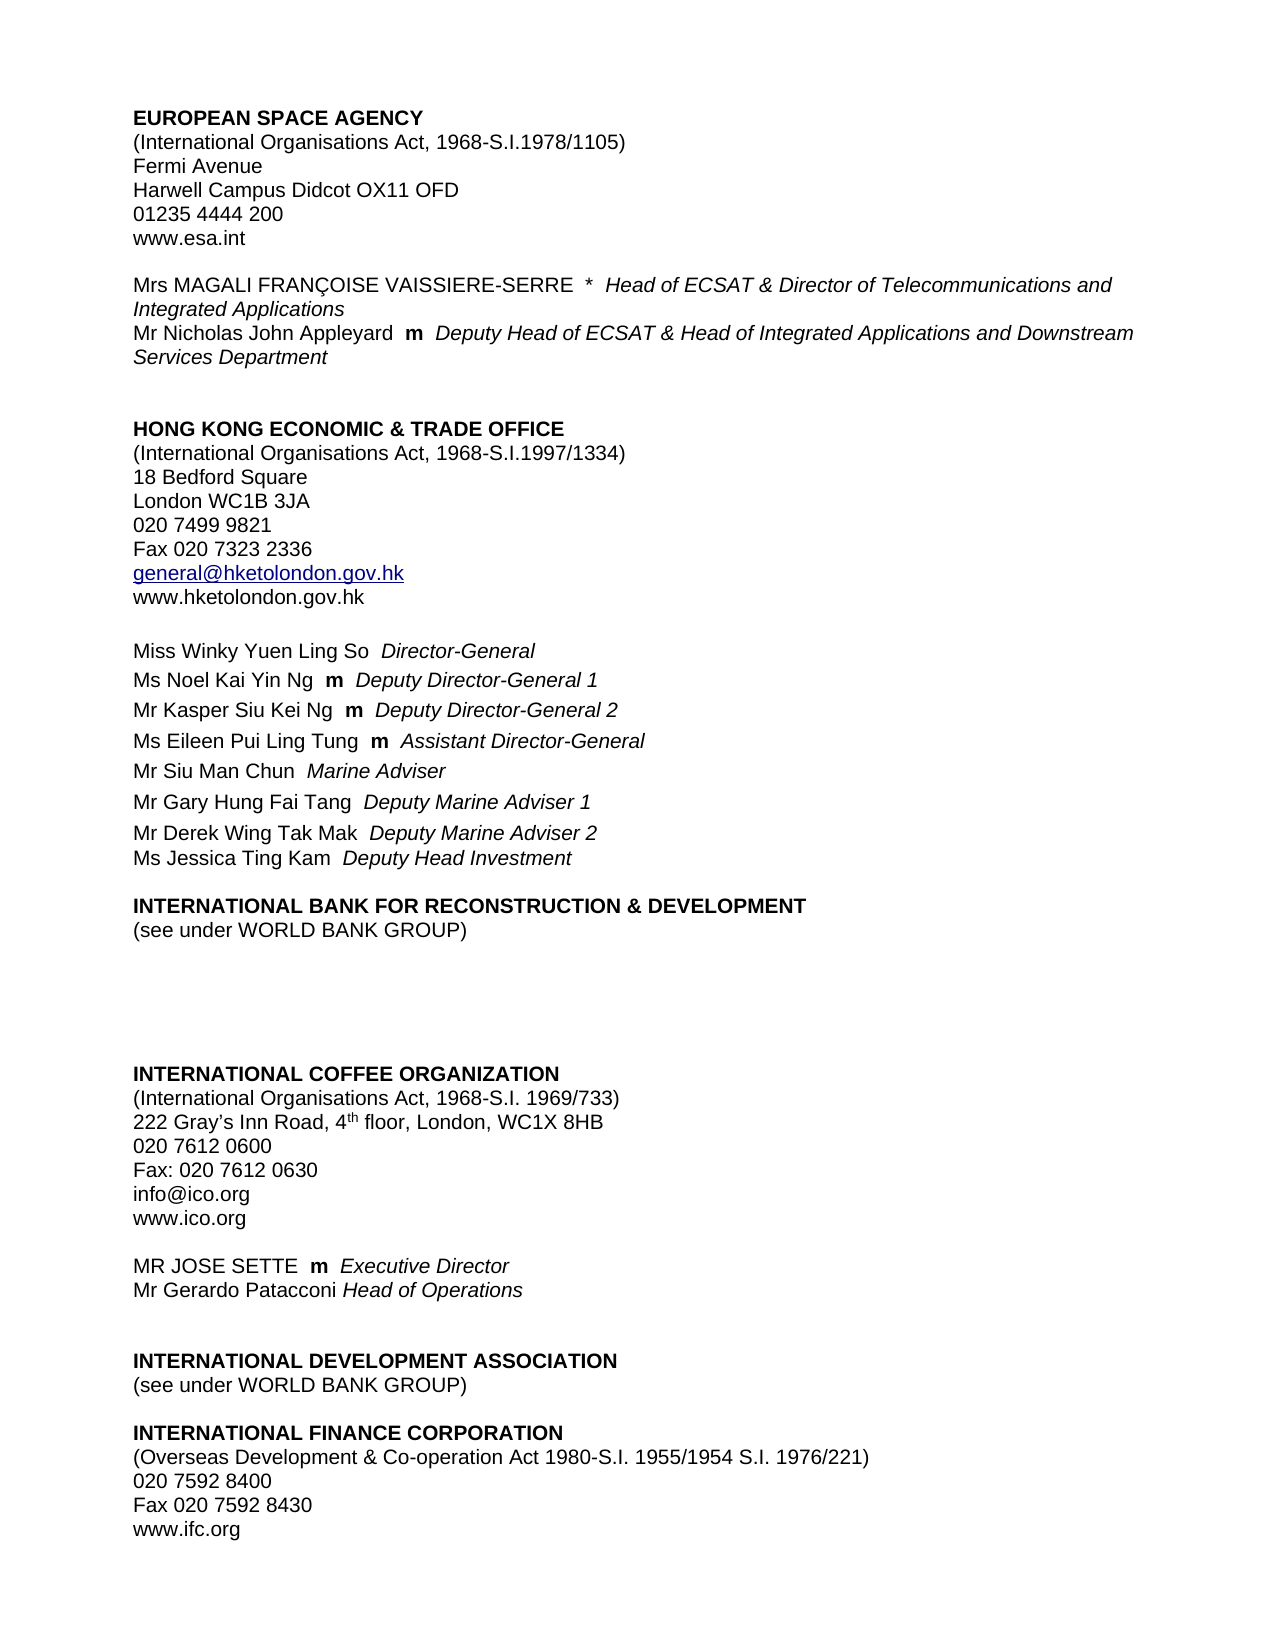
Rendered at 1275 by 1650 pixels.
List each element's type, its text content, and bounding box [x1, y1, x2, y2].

text www.ifc.org [133, 1517, 1181, 1541]
text (International Organisations Act, 1968-S.I.1997/1334) [133, 441, 1181, 465]
text (see under WORLD BANK GROUP) [133, 918, 1181, 942]
text Fermi Avenue [133, 153, 1181, 177]
text INTERNATIONAL DEVELOPMENT ASSOCIATION [133, 1349, 1181, 1373]
text www.hketolondon.gov.hk [133, 585, 1181, 609]
text www.ico.org [133, 1206, 1181, 1229]
text (see under WORLD BANK GROUP) [133, 1373, 1181, 1397]
text MR JOSE SETTE m Executive Director [133, 1253, 1181, 1277]
text (Overseas Development & Co-operation Act 1980-S.I. 1955/1954 S.I. 1976/221) [133, 1445, 1181, 1469]
subtitle INTERNATIONAL FINANCE CORPORATION [133, 1421, 1181, 1445]
text Mrs MAGALI FRANÇOISE VAISSIERE-SERRE * Head of ECSAT & Director of Telecommunications and Integrated Applications [133, 273, 1181, 321]
text 020 7592 8400 [133, 1469, 1181, 1493]
text 020 7612 0600 [133, 1134, 1181, 1158]
subtitle HONG KONG ECONOMIC & TRADE OFFICE [133, 417, 1181, 441]
text info@ico.org [133, 1182, 1181, 1206]
text general@hketolondon.gov.hk [133, 561, 1181, 585]
text (International Organisations Act, 1968-S.I. 1969/733) [133, 1086, 1181, 1110]
text Fax: 020 7612 0630 [133, 1158, 1181, 1182]
text Harwell Campus Didcot OX11 OFD [133, 177, 1181, 201]
text Mr Nicholas John Appleyard m Deputy Head of ECSAT & Head of Integrated Applications and Downstream Services Department [133, 321, 1181, 369]
text 020 7499 9821 [133, 513, 1181, 537]
text www.esa.int [133, 225, 1181, 249]
text Mr Gerardo Patacconi Head of Operations [133, 1277, 1181, 1301]
text INTERNATIONAL BANK FOR RECONSTRUCTION & DEVELOPMENT [133, 894, 1181, 918]
text EUROPEAN SPACE AGENCY [133, 106, 1181, 129]
text London WC1B 3JA [133, 489, 1181, 513]
text 01235 4444 200 [133, 201, 1181, 225]
text 222 Gray’s Inn Road, 4th floor, London, WC1X 8HB [133, 1110, 1181, 1134]
text Fax 020 7323 2336 [133, 537, 1181, 561]
text INTERNATIONAL COFFEE ORGANIZATION [133, 1062, 1181, 1086]
text 18 Bedford Square [133, 465, 1181, 489]
text Fax 020 7592 8430 [133, 1493, 1181, 1517]
text (International Organisations Act, 1968-S.I.1978/1105) [133, 129, 1181, 153]
text Miss Winky Yuen Ling So Director-General Ms Noel Kai Yin Ng m Deputy Director-General 1 Mr Kasper Siu Kei Ng m Deputy Director-General 2 Ms Eileen Pui Ling Tung m Assistant Director-General Mr Siu Man Chun Marine Adviser Mr Gary Hung Fai Tang Deputy Marine Adviser 1 Mr Derek Wing Tak Mak Deputy Marine Adviser 2 Ms Jessica Ting Kam Deputy Head Investment [133, 639, 1181, 870]
